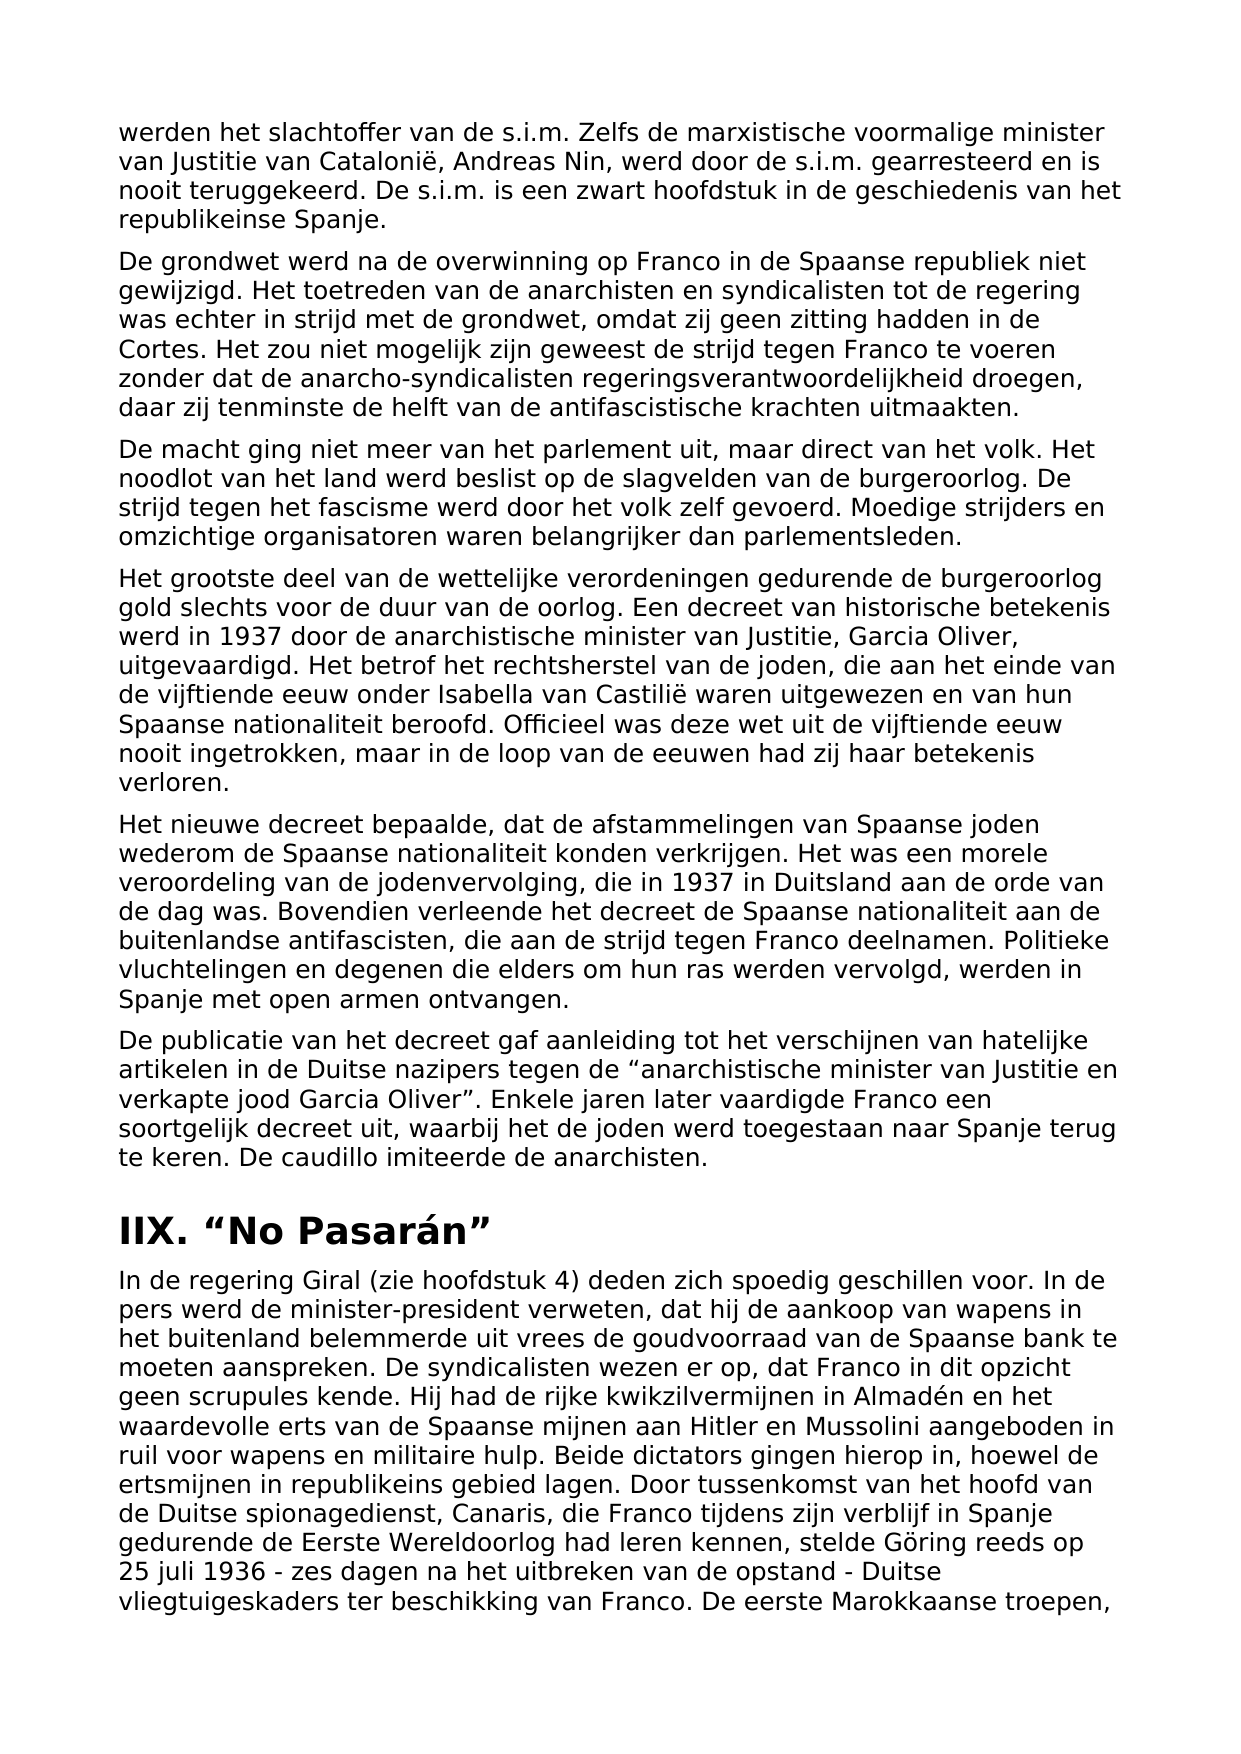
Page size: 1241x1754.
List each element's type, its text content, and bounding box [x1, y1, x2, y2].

text De grondwet werd na de overwinning op Franco in de Spaanse republiek niet gewijzigd. Het toetreden van de anarchisten en syndicalisten tot de regering was echter in strijd met de grondwet, omdat zij geen zitting hadden in de Cortes. Het zou niet mogelijk zijn geweest de strijd tegen Franco te voeren zonder dat de anarcho-syndicalisten regeringsverantwoordelijkheid droegen, daar zij tenminste de helft van de antifascistische krachten uitmaakten. [118, 247, 1122, 422]
subtitle IIX. “No Pasarán” [118, 1210, 1122, 1253]
text De publicatie van het decreet gaf aanleiding tot het verschijnen van hatelijke artikelen in de Duitse nazipers tegen de “anarchistische minister van Justitie en verkapte jood Garcia Oliver”. Enkele jaren later vaardigde Franco een soortgelijk decreet uit, waarbij het de joden werd toegestaan naar Spanje terug te keren. De caudillo imiteerde de anarchisten. [118, 1026, 1122, 1172]
text In de regering Giral (zie hoofdstuk 4) deden zich spoedig geschillen voor. In de pers werd de minister-president verweten, dat hij de aankoop van wapens in het buitenland belemmerde uit vrees de goudvoorraad van de Spaanse bank te moeten aanspreken. De syndicalisten wezen er op, dat Franco in dit opzicht geen scrupules kende. Hij had de rijke kwikzilvermijnen in Almadén en het waardevolle erts van de Spaanse mijnen aan Hitler en Mussolini aangeboden in ruil voor wapens en militaire hulp. Beide dictators gingen hierop in, hoewel de ertsmijnen in republikeins gebied lagen. Door tussenkomst van het hoofd van de Duitse spionagedienst, Canaris, die Franco tijdens zijn verblijf in Spanje gedurende de Eerste Wereldoorlog had leren kennen, stelde Göring reeds op 25 juli 1936 - zes dagen na het uitbreken van de opstand - Duitse vliegtuigeskaders ter beschikking van Franco. De eerste Marokkaanse troepen, [118, 1266, 1122, 1616]
text Het nieuwe decreet bepaalde, dat de afstammelingen van Spaanse joden wederom de Spaanse nationaliteit konden verkrijgen. Het was een morele veroordeling van de jodenvervolging, die in 1937 in Duitsland aan de orde van de dag was. Bovendien verleende het decreet de Spaanse nationaliteit aan de buitenlandse antifascisten, die aan de strijd tegen Franco deelnamen. Politieke vluchtelingen en degenen die elders om hun ras werden vervolgd, werden in Spanje met open armen ontvangen. [118, 810, 1122, 1014]
text werden het slachtoffer van de s.i.m. Zelfs de marxistische voormalige minister van Justitie van Catalonië, Andreas Nin, werd door de s.i.m. gearresteerd en is nooit teruggekeerd. De s.i.m. is een zwart hoofdstuk in de geschiedenis van het republikeinse Spanje. [118, 118, 1122, 235]
text De macht ging niet meer van het parlement uit, maar direct van het volk. Het noodlot van het land werd beslist op de slagvelden van de burgeroorlog. De strijd tegen het fascisme werd door het volk zelf gevoerd. Moedige strijders en omzichtige organisatoren waren belangrijker dan parlementsleden. [118, 435, 1122, 551]
text Het grootste deel van de wettelijke verordeningen gedurende de burgeroorlog gold slechts voor de duur van de oorlog. Een decreet van historische betekenis werd in 1937 door de anarchistische minister van Justitie, Garcia Oliver, uitgevaardigd. Het betrof het rechtsherstel van de joden, die aan het einde van de vijftiende eeuw onder Isabella van Castilië waren uitgewezen en van hun Spaanse nationaliteit beroofd. Officieel was deze wet uit de vijftiende eeuw nooit ingetrokken, maar in de loop van de eeuwen had zij haar betekenis verloren. [118, 564, 1122, 797]
